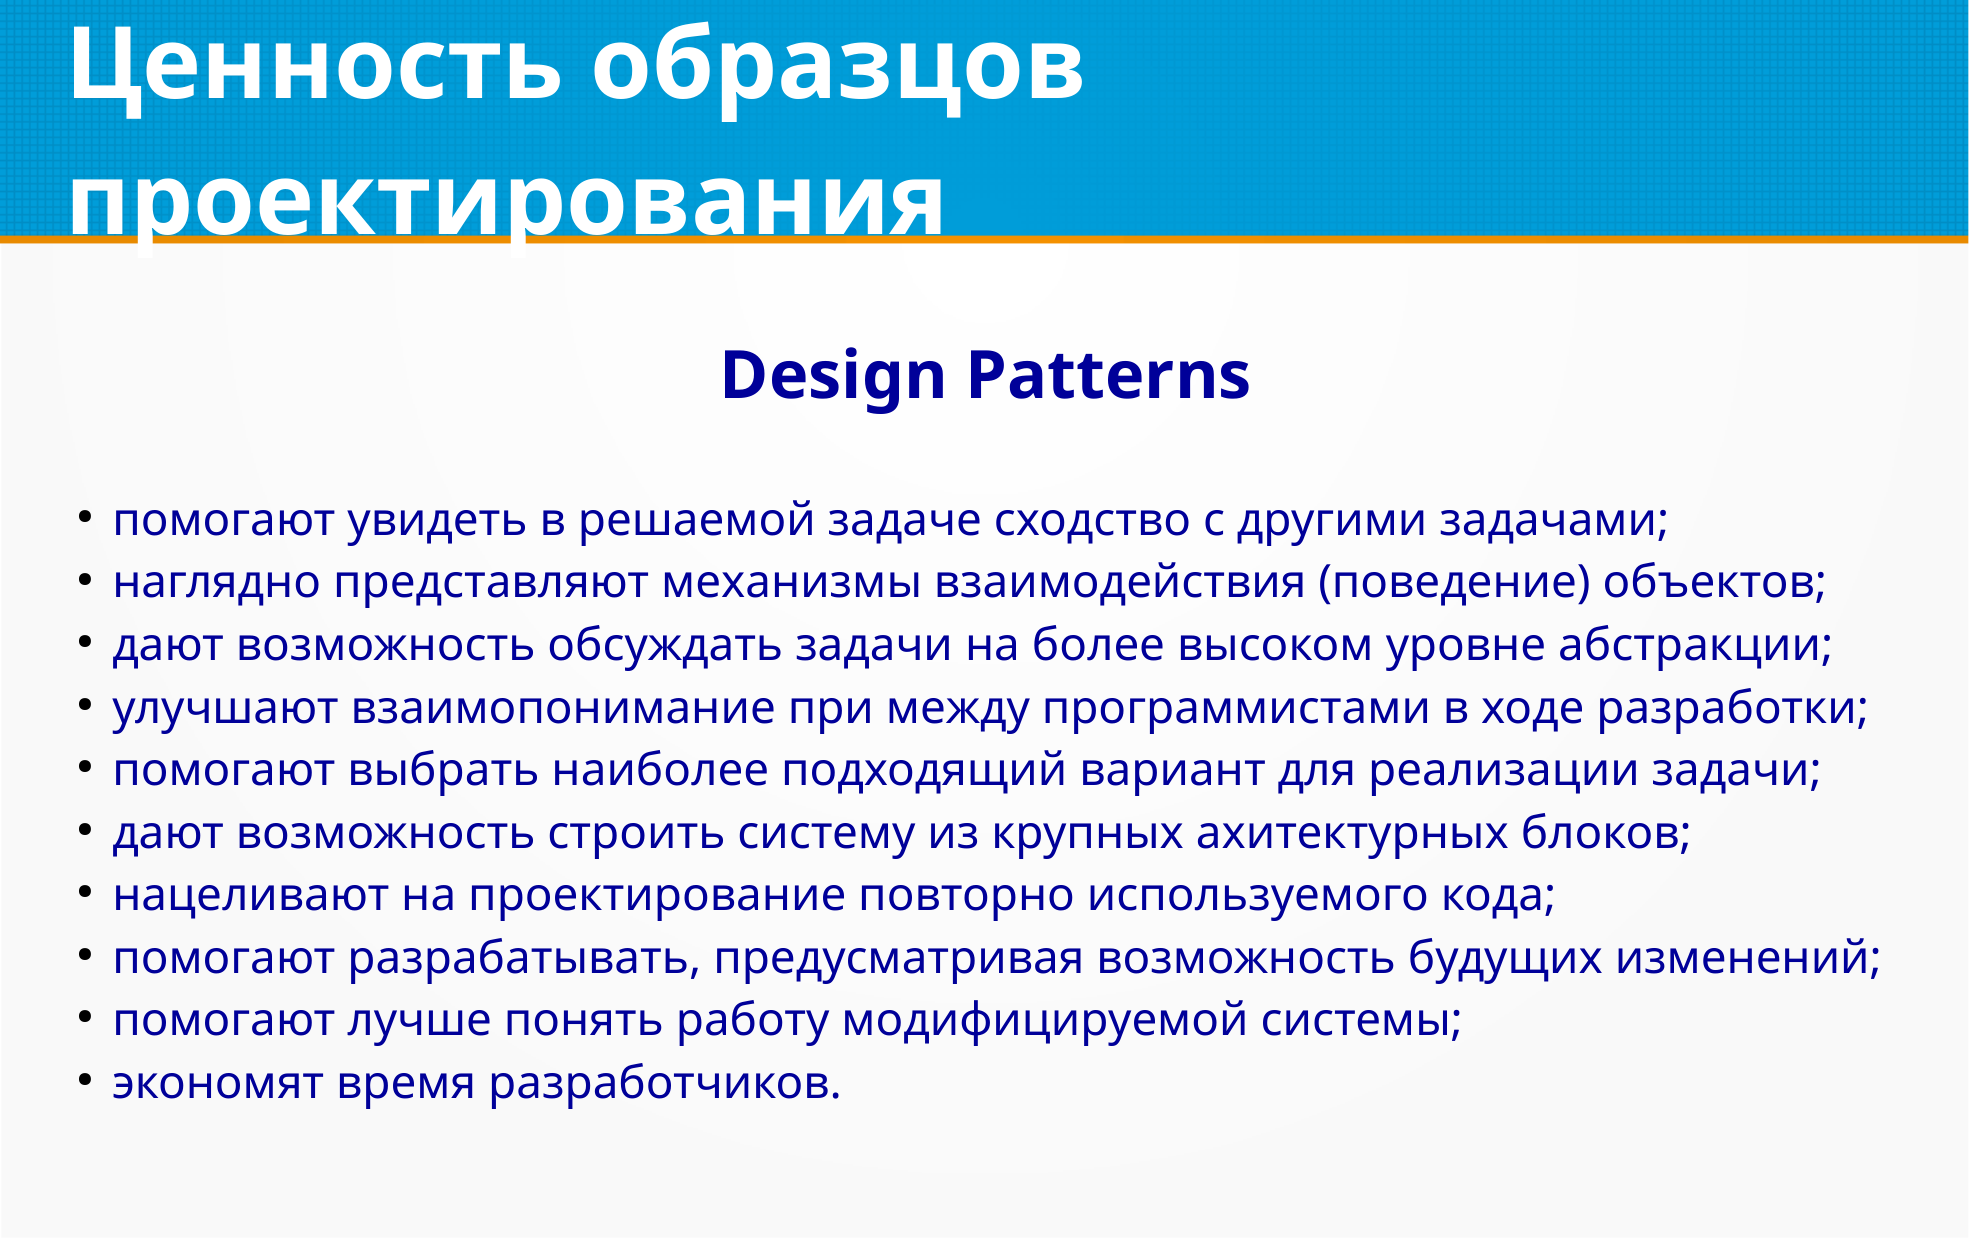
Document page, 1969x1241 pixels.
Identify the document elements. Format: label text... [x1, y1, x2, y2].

text_box Ценность образцов проектирования [59, 55, 1902, 200]
text_box Design Patterns помогают увидеть в решаемой задаче сходство с другими задачами; наглядно представляют механизмы взаимодействия (поведение) объектов; дают возможность обсуждать задачи на более высоком уровне абстракции; улучшают взаимопонимание при между программистами в ходе разработки; помогают выбрать наиболее подходящий вариант для реализации задачи; дают возможность строить систему из крупных ахитектурных блоков; нацеливают на проектирование повторно используемого кода; помогают разрабатывать, предусматривая возможность будущих изменений; помогают лучше понять работу модифицируемой системы; экономят время разработчиков. [70, 263, 1902, 1176]
picture [0, 234, 1969, 1241]
